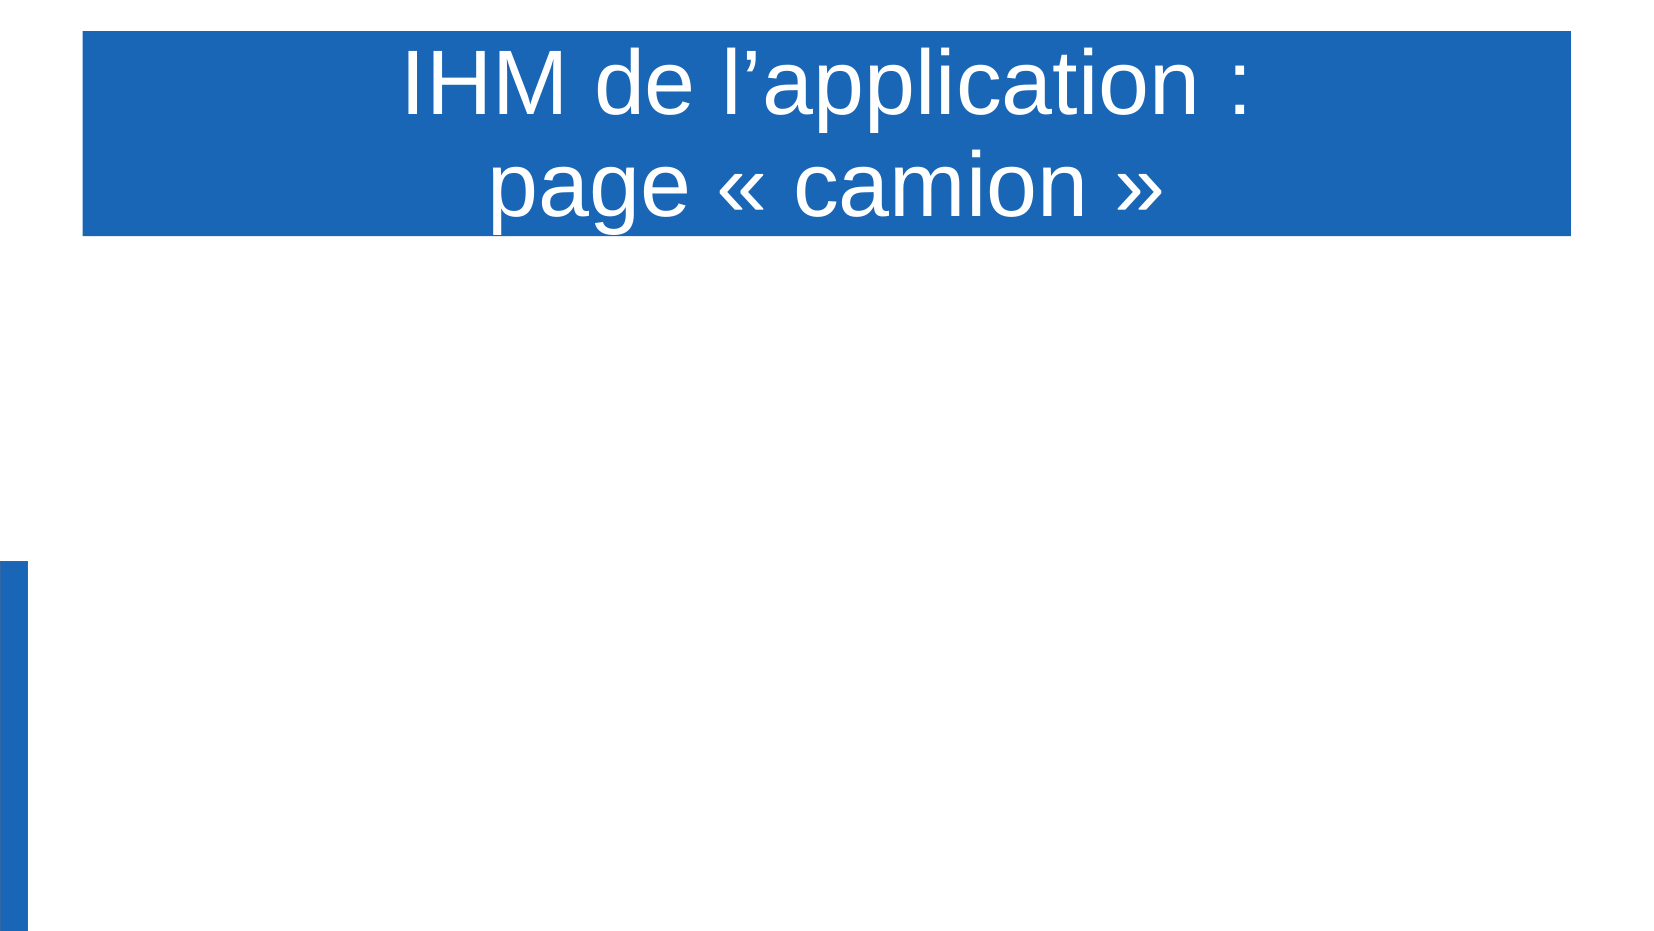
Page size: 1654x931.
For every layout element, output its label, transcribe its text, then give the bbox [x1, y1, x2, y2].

title IHM de l’application : page « camion » [82, 31, 1571, 237]
text_box [0, 561, 28, 931]
